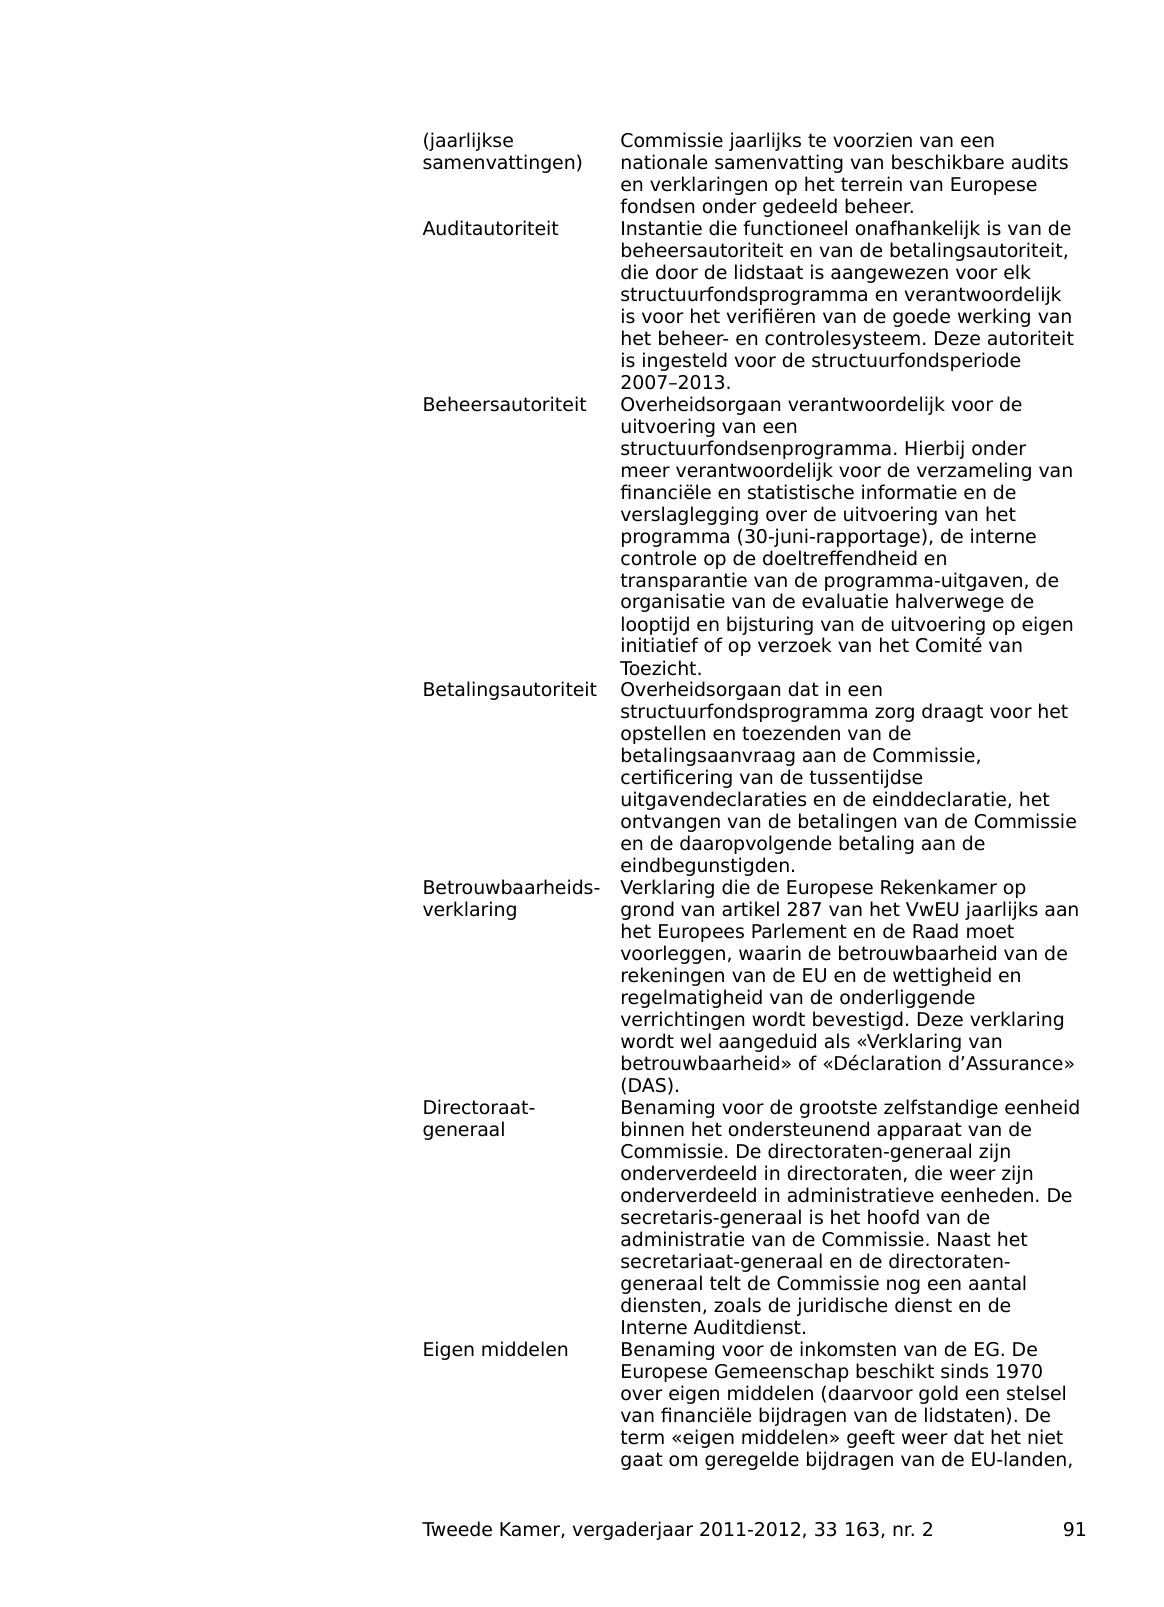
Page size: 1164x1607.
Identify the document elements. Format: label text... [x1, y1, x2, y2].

table_cell Betalingsautoriteit [422, 679, 614, 877]
table_cell Instantie die functioneel onafhankelijk is van de beheersautoriteit en van de betalingsautoriteit, die door de lidstaat is aangewezen voor elk structuurfondsprogramma en verantwoordelijk is voor het verifiëren van de goede werking van het beheer- en controlesysteem. Deze autoriteit is ingesteld voor de structuurfondsperiode 2007–2013. [614, 218, 1087, 394]
table_cell Commissie jaarlijks te voorzien van een nationale samenvatting van beschikbare audits en verklaringen op het terrein van Europese fondsen onder gedeeld beheer. [614, 130, 1087, 218]
table_cell Auditautoriteit [422, 218, 614, 394]
table_cell Betrouwbaarheids-verklaring [422, 877, 614, 1097]
table_cell Benaming voor de grootste zelfstandige eenheid binnen het ondersteunend apparaat van de Commissie. De directoraten-generaal zijn onderverdeeld in directoraten, die weer zijn onderverdeeld in administratieve eenheden. De secretaris-generaal is het hoofd van de administratie van de Commissie. Naast het secretariaat-generaal en de directoraten-generaal telt de Commissie nog een aantal diensten, zoals de juridische dienst en de Interne Auditdienst. [614, 1097, 1087, 1339]
table_cell Overheidsorgaan verantwoordelijk voor de uitvoering van een structuurfondsenprogramma. Hierbij onder meer verantwoordelijk voor de verzameling van financiële en statistische informatie en de verslaglegging over de uitvoering van het programma (30-juni-rapportage), de interne controle op de doeltreffendheid en transparantie van de programma-uitgaven, de organisatie van de evaluatie halverwege de looptijd en bijsturing van de uitvoering op eigen initiatief of op verzoek van het Comité van Toezicht. [614, 394, 1087, 679]
table_cell Verklaring die de Europese Rekenkamer op grond van artikel 287 van het VwEU jaarlijks aan het Europees Parlement en de Raad moet voorleggen, waarin de betrouwbaarheid van de rekeningen van de EU en de wettigheid en regelmatigheid van de onderliggende verrichtingen wordt bevestigd. Deze verklaring wordt wel aangeduid als «Verklaring van betrouwbaarheid» of «Déclaration d’Assurance» (DAS). [614, 877, 1087, 1097]
table_cell Overheidsorgaan dat in een structuurfondsprogramma zorg draagt voor het opstellen en toezenden van de betalingsaanvraag aan de Commissie, certificering van de tussentijdse uitgavendeclaraties en de einddeclaratie, het ontvangen van de betalingen van de Commissie en de daaropvolgende betaling aan de eindbegunstigden. [614, 679, 1087, 877]
table_cell Beheersautoriteit [422, 394, 614, 679]
table_cell Benaming voor de inkomsten van de EG. De Europese Gemeenschap beschikt sinds 1970 over eigen middelen (daarvoor gold een stelsel van financiële bijdragen van de lidstaten). De term «eigen middelen» geeft weer dat het niet gaat om geregelde bijdragen van de EU-landen, [614, 1339, 1087, 1471]
table_cell Directoraat-generaal [422, 1097, 614, 1339]
table_cell Eigen middelen [422, 1339, 614, 1471]
table_cell (jaarlijkse samenvattingen) [422, 130, 614, 218]
